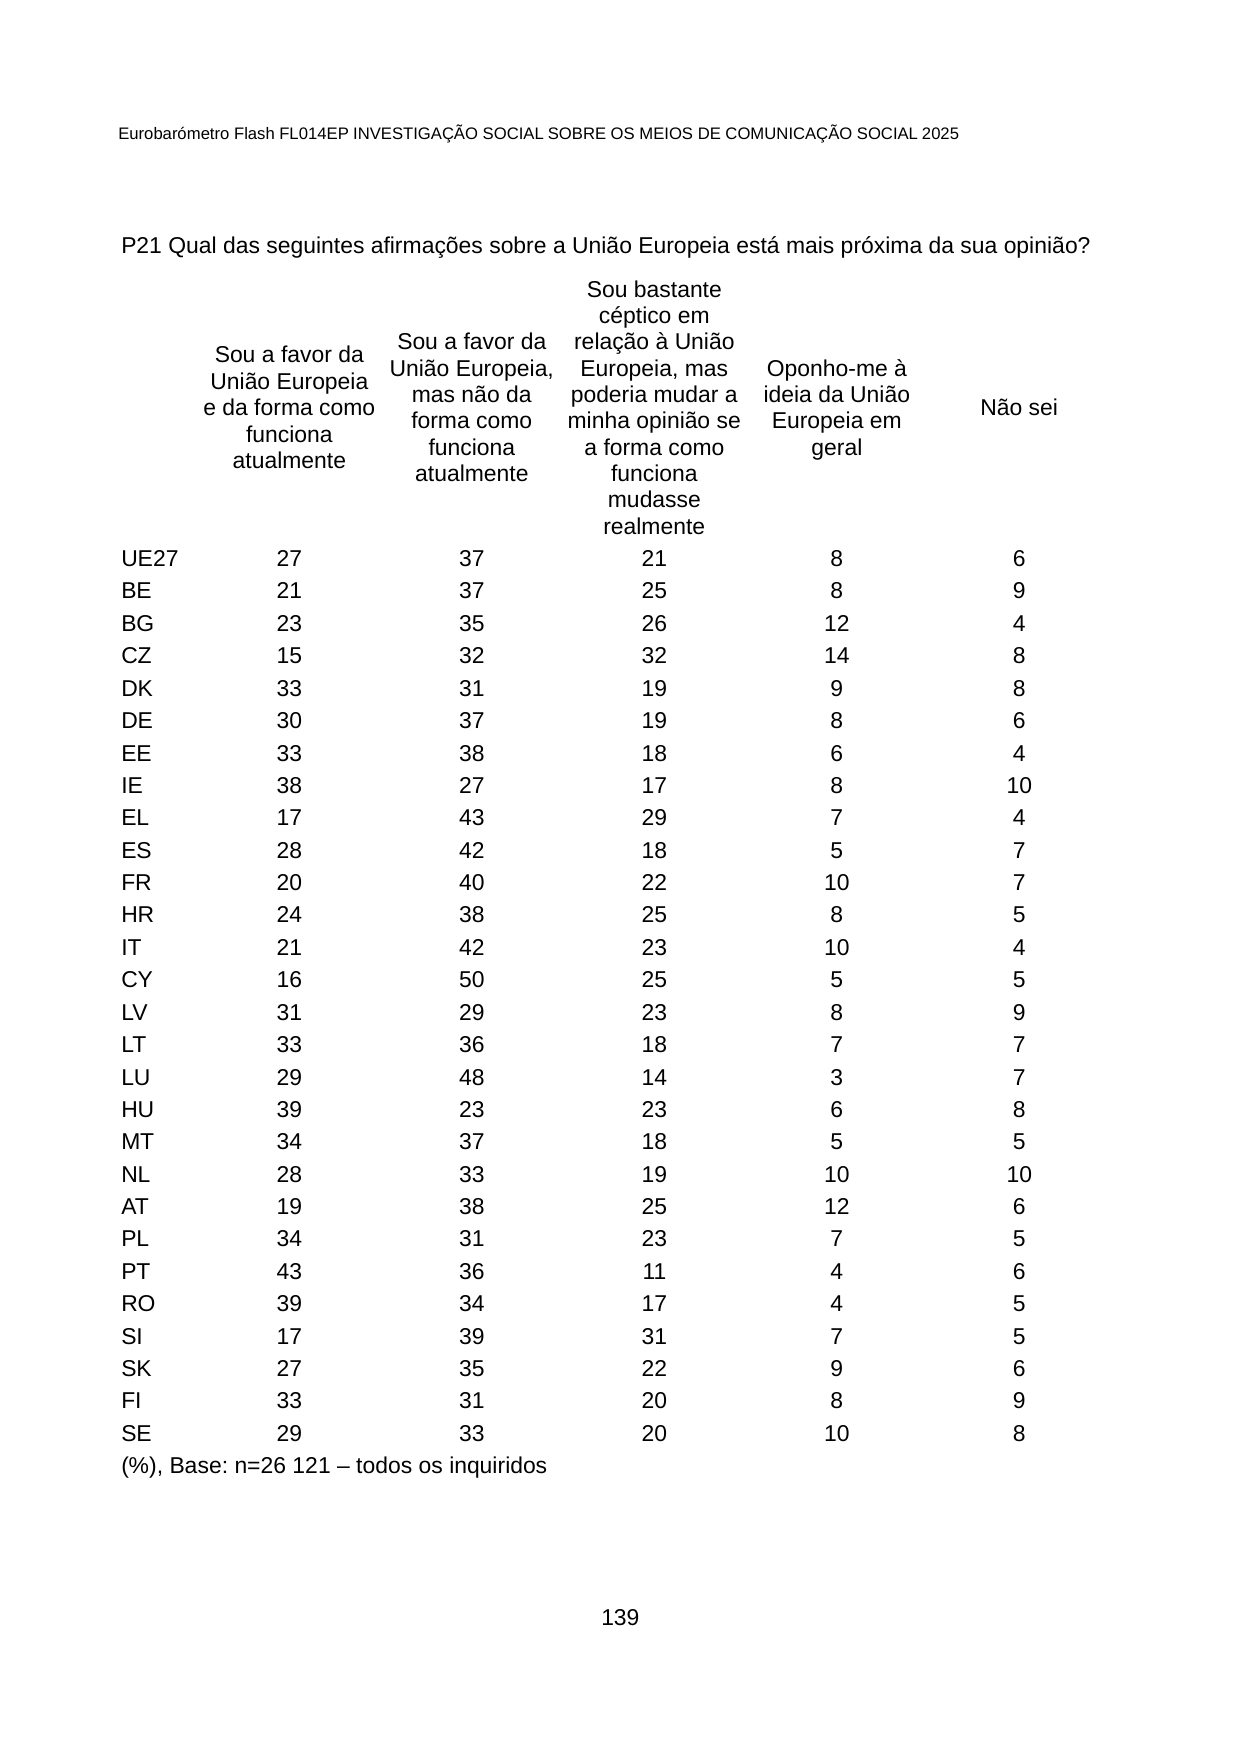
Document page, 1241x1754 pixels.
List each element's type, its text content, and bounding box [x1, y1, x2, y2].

table_cell 36 [380, 1255, 563, 1287]
table_cell 19 [563, 704, 745, 736]
table_cell RO [118, 1287, 198, 1319]
table_cell 31 [380, 672, 563, 704]
table_cell 34 [198, 1223, 380, 1255]
table_cell 8 [745, 542, 928, 574]
table_cell 8 [745, 704, 928, 736]
table_cell 29 [198, 1060, 380, 1093]
table_cell 4 [745, 1255, 928, 1287]
table_cell CY [118, 963, 198, 996]
table_cell 38 [380, 1190, 563, 1222]
table_cell FI [118, 1384, 198, 1417]
table_cell 16 [198, 963, 380, 996]
table_cell PL [118, 1223, 198, 1255]
table_cell 5 [928, 963, 1110, 996]
table_cell 22 [563, 1352, 745, 1384]
table_cell 5 [928, 899, 1110, 931]
table_cell 7 [745, 1223, 928, 1255]
table_cell 18 [563, 1028, 745, 1060]
table_cell 10 [928, 1158, 1110, 1190]
table_cell 42 [380, 931, 563, 963]
table_cell 38 [380, 899, 563, 931]
table_cell SE [118, 1417, 198, 1449]
table_cell 15 [198, 639, 380, 672]
table_cell 6 [745, 736, 928, 769]
table_cell 8 [745, 899, 928, 931]
table_cell 48 [380, 1060, 563, 1093]
table_cell 23 [563, 1223, 745, 1255]
table_cell 20 [198, 866, 380, 898]
table_cell 9 [928, 1384, 1110, 1417]
table_cell 25 [563, 1190, 745, 1222]
table_cell 9 [928, 996, 1110, 1028]
table_cell 6 [928, 1190, 1110, 1222]
table_cell Oponho-me à ideia da União Europeia em geral [745, 273, 928, 542]
table_cell (%), Base: n=26 121 – todos os inquiridos [118, 1449, 1110, 1482]
table_cell 8 [745, 769, 928, 801]
table_cell 19 [198, 1190, 380, 1222]
table_cell 7 [928, 834, 1110, 866]
table_cell 33 [198, 1384, 380, 1417]
table_cell 6 [928, 542, 1110, 574]
table_cell 9 [928, 575, 1110, 607]
table_cell 25 [563, 963, 745, 996]
table_cell 17 [563, 1287, 745, 1319]
table_cell 37 [380, 1125, 563, 1158]
table_cell 35 [380, 1352, 563, 1384]
table_cell 23 [198, 607, 380, 639]
table_cell SK [118, 1352, 198, 1384]
table_cell 8 [928, 639, 1110, 672]
table_cell 17 [563, 769, 745, 801]
table_cell 9 [745, 672, 928, 704]
table_cell 14 [745, 639, 928, 672]
table_cell AT [118, 1190, 198, 1222]
table_cell 31 [380, 1384, 563, 1417]
table_cell Sou bastante céptico em relação à União Europeia, mas poderia mudar a minha opinião se a forma como funciona mudasse realmente [563, 273, 745, 542]
table_cell 8 [928, 1093, 1110, 1125]
table_cell 6 [928, 1255, 1110, 1287]
table_cell 31 [563, 1320, 745, 1352]
table_cell 39 [198, 1093, 380, 1125]
table_cell 29 [198, 1417, 380, 1449]
table_cell 31 [198, 996, 380, 1028]
table_cell 38 [380, 736, 563, 769]
table_cell 3 [745, 1060, 928, 1093]
table_cell 7 [928, 866, 1110, 898]
table_cell 7 [745, 1320, 928, 1352]
table_cell 6 [928, 704, 1110, 736]
table_cell LT [118, 1028, 198, 1060]
table_cell 5 [745, 834, 928, 866]
table_cell 19 [563, 1158, 745, 1190]
table_cell 23 [563, 931, 745, 963]
table_cell 30 [198, 704, 380, 736]
table_cell 50 [380, 963, 563, 996]
table_cell 9 [745, 1352, 928, 1384]
table_cell 32 [563, 639, 745, 672]
table_cell 6 [928, 1352, 1110, 1384]
table_cell 5 [928, 1125, 1110, 1158]
table_cell 25 [563, 899, 745, 931]
table_cell 34 [380, 1287, 563, 1319]
table_cell 18 [563, 736, 745, 769]
table_cell 4 [928, 607, 1110, 639]
table_cell BG [118, 607, 198, 639]
table_cell 10 [745, 1417, 928, 1449]
table_cell BE [118, 575, 198, 607]
table_cell 10 [928, 769, 1110, 801]
table_cell 5 [928, 1320, 1110, 1352]
table_cell 24 [198, 899, 380, 931]
table_cell 10 [745, 1158, 928, 1190]
table_cell 33 [380, 1417, 563, 1449]
table_cell 43 [380, 801, 563, 834]
table_cell 40 [380, 866, 563, 898]
table_cell 8 [745, 996, 928, 1028]
table_cell Sou a favor da União Europeia e da forma como funciona atualmente [198, 273, 380, 542]
table_cell CZ [118, 639, 198, 672]
table_cell 8 [745, 1384, 928, 1417]
table_cell 33 [198, 736, 380, 769]
table_cell 4 [928, 801, 1110, 834]
table_cell 5 [745, 1125, 928, 1158]
table_cell 27 [380, 769, 563, 801]
table_cell 18 [563, 1125, 745, 1158]
table_cell SI [118, 1320, 198, 1352]
table_cell 34 [198, 1125, 380, 1158]
table_cell UE27 [118, 542, 198, 574]
table_cell 20 [563, 1417, 745, 1449]
table_cell 26 [563, 607, 745, 639]
table_cell 4 [745, 1287, 928, 1319]
table_cell 10 [745, 931, 928, 963]
table_cell 7 [928, 1060, 1110, 1093]
table_cell [118, 273, 198, 542]
table_cell FR [118, 866, 198, 898]
table_cell LU [118, 1060, 198, 1093]
table_cell NL [118, 1158, 198, 1190]
table_cell 36 [380, 1028, 563, 1060]
table_cell 29 [563, 801, 745, 834]
table_cell 4 [928, 736, 1110, 769]
table_cell 7 [745, 1028, 928, 1060]
table_cell 5 [745, 963, 928, 996]
table_cell 22 [563, 866, 745, 898]
table_cell 29 [380, 996, 563, 1028]
table_cell 37 [380, 575, 563, 607]
table_cell 38 [198, 769, 380, 801]
table_cell 33 [198, 1028, 380, 1060]
table_cell 23 [563, 996, 745, 1028]
table_cell 17 [198, 1320, 380, 1352]
table_cell MT [118, 1125, 198, 1158]
table_cell 17 [198, 801, 380, 834]
table_cell 14 [563, 1060, 745, 1093]
table_cell 39 [198, 1287, 380, 1319]
table_cell 8 [928, 1417, 1110, 1449]
table_cell 28 [198, 834, 380, 866]
table_cell DE [118, 704, 198, 736]
table_cell 5 [928, 1287, 1110, 1319]
table_cell 19 [563, 672, 745, 704]
table_header P21 Qual das seguintes afirmações sobre a União Europeia está mais próxima da sua opinião? [118, 217, 1110, 273]
table_cell 31 [380, 1223, 563, 1255]
table_cell 20 [563, 1384, 745, 1417]
table_cell 37 [380, 704, 563, 736]
table_cell HR [118, 899, 198, 931]
table_cell 10 [745, 866, 928, 898]
table_cell PT [118, 1255, 198, 1287]
table_cell 33 [198, 672, 380, 704]
table_cell 21 [563, 542, 745, 574]
table_cell 12 [745, 607, 928, 639]
table_cell IE [118, 769, 198, 801]
table_cell 27 [198, 542, 380, 574]
table_cell IT [118, 931, 198, 963]
table_cell 11 [563, 1255, 745, 1287]
table_cell 42 [380, 834, 563, 866]
table_cell Não sei [928, 273, 1110, 542]
table_cell 8 [928, 672, 1110, 704]
table_cell 43 [198, 1255, 380, 1287]
table_cell 21 [198, 575, 380, 607]
table_cell 28 [198, 1158, 380, 1190]
table_cell 23 [380, 1093, 563, 1125]
table_cell LV [118, 996, 198, 1028]
table_cell 39 [380, 1320, 563, 1352]
table_cell EE [118, 736, 198, 769]
table_cell Sou a favor da União Europeia, mas não da forma como funciona atualmente [380, 273, 563, 542]
table_cell 37 [380, 542, 563, 574]
table_cell 7 [745, 801, 928, 834]
table_cell 21 [198, 931, 380, 963]
table_cell 35 [380, 607, 563, 639]
table_cell HU [118, 1093, 198, 1125]
table_cell 23 [563, 1093, 745, 1125]
table_cell ES [118, 834, 198, 866]
table_cell 6 [745, 1093, 928, 1125]
table_cell 12 [745, 1190, 928, 1222]
table_cell 7 [928, 1028, 1110, 1060]
table_cell 4 [928, 931, 1110, 963]
table_cell 8 [745, 575, 928, 607]
table_cell 27 [198, 1352, 380, 1384]
table_cell EL [118, 801, 198, 834]
table_cell 32 [380, 639, 563, 672]
table_cell 5 [928, 1223, 1110, 1255]
table_cell 33 [380, 1158, 563, 1190]
table_cell 25 [563, 575, 745, 607]
table_cell DK [118, 672, 198, 704]
table_cell 18 [563, 834, 745, 866]
